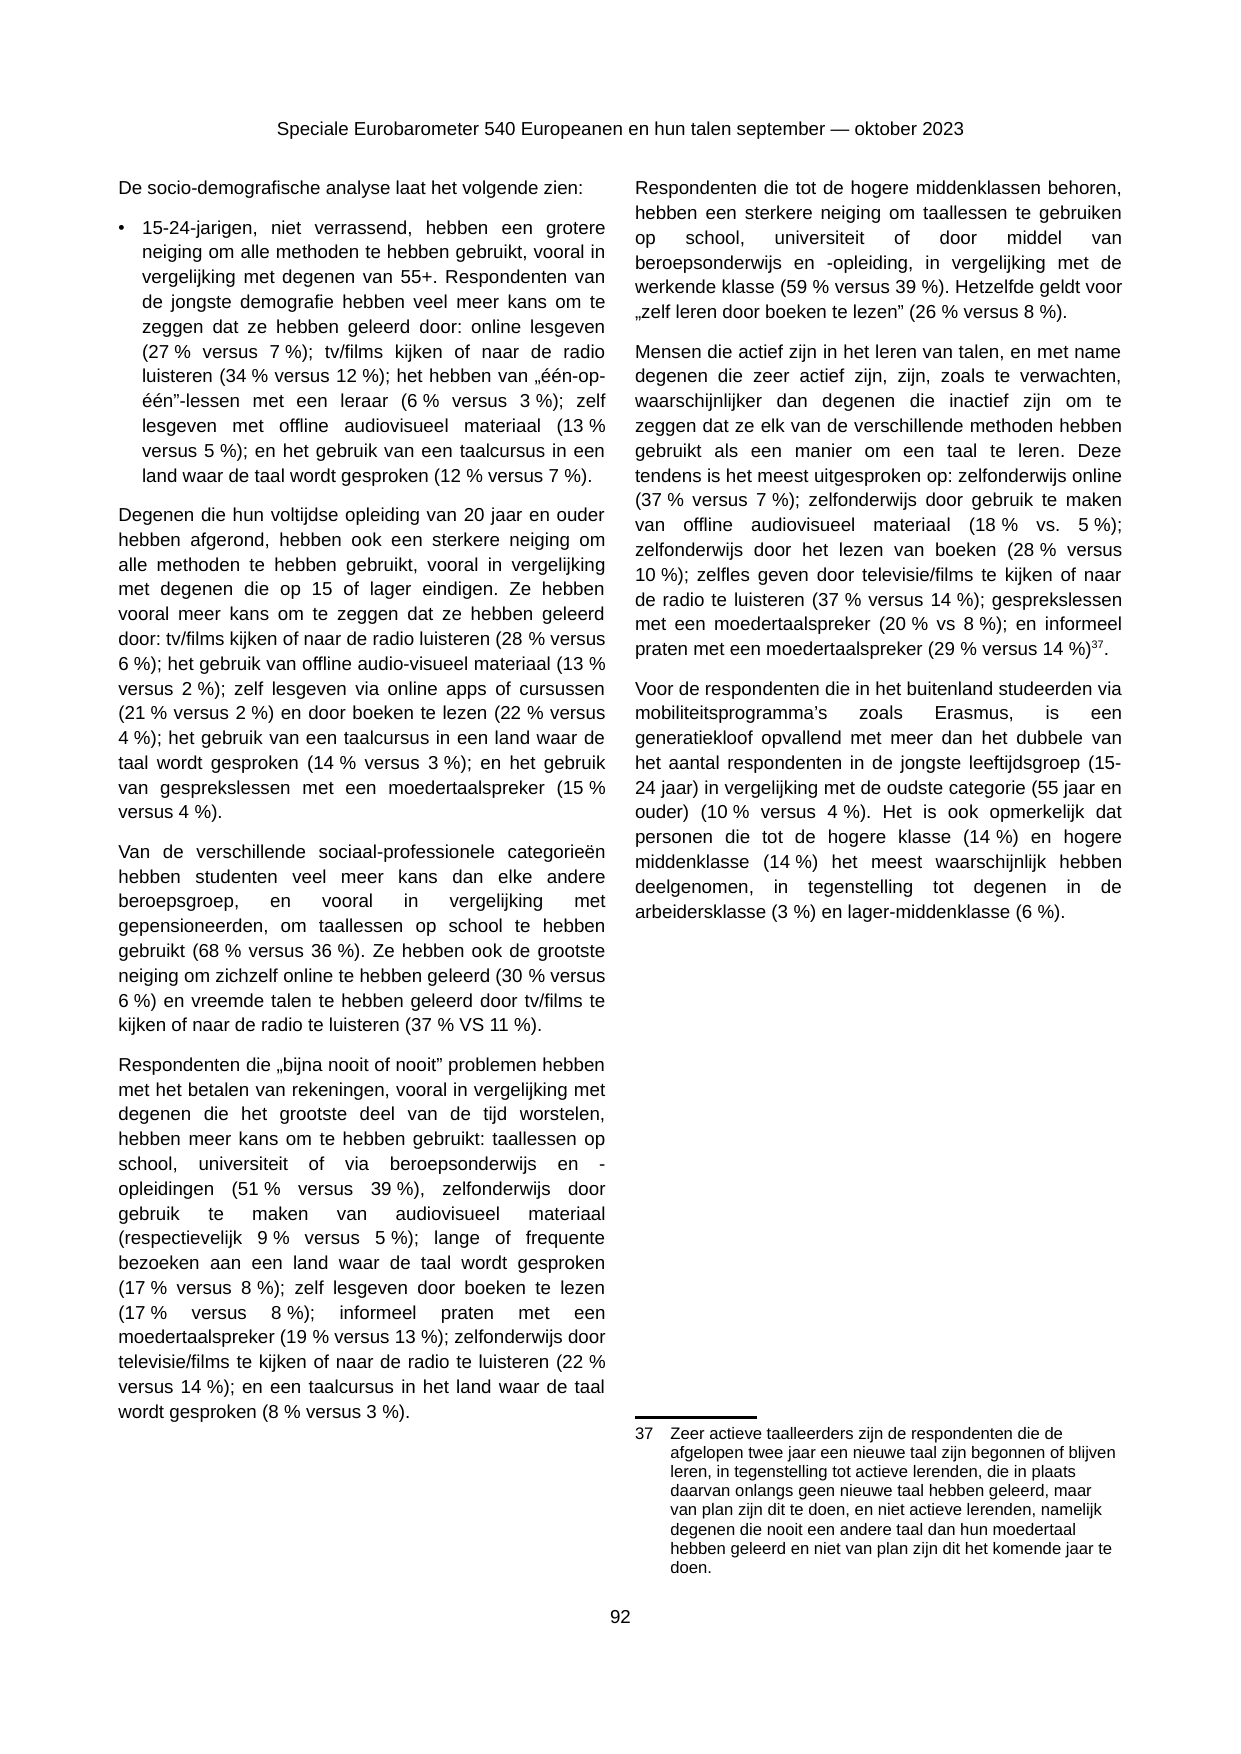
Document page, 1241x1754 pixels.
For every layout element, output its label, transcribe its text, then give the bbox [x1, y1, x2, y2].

text Van de verschillende sociaal-professionele categorieën hebben studenten veel meer kans dan elke andere beroepsgroep, en vooral in vergelijking met gepensioneerden, om taallessen op school te hebben gebruikt (68 % versus 36 %). Ze hebben ook de grootste neiging om zichzelf online te hebben geleerd (30 % versus 6 %) en vreemde talen te hebben geleerd door tv/films te kijken of naar de radio te luisteren (37 % VS 11 %). [118, 841, 605, 1036]
text Respondenten die „bijna nooit of nooit” problemen hebben met het betalen van rekeningen, vooral in vergelijking met degenen die het grootste deel van de tijd worstelen, hebben meer kans om te hebben gebruikt: taallessen op school, universiteit of via beroepsonderwijs en -opleidingen (51 % versus 39 %), zelfonderwijs door gebruik te maken van audiovisueel materiaal (respectievelijk 9 % versus 5 %); lange of frequente bezoeken aan een land waar de taal wordt gesproken (17 % versus 8 %); zelf lesgeven door boeken te lezen (17 % versus 8 %); informeel praten met een moedertaalspreker (19 % versus 13 %); zelfonderwijs door televisie/films te kijken of naar de radio te luisteren (22 % versus 14 %); en een taalcursus in het land waar de taal wordt gesproken (8 % versus 3 %). [118, 1054, 605, 1422]
text Zeer actieve taalleerders zijn de respondenten die de afgelopen twee jaar een nieuwe taal zijn begonnen of blijven leren, in tegenstelling tot actieve lerenden, die in plaats daarvan onlangs geen nieuwe taal hebben geleerd, maar van plan zijn dit te doen, en niet actieve lerenden, namelijk degenen die nooit een andere taal dan hun moedertaal hebben geleerd en niet van plan zijn dit het komende jaar te doen. [635, 1423, 1122, 1577]
text Mensen die actief zijn in het leren van talen, en met name degenen die zeer actief zijn, zijn, zoals te verwachten, waarschijnlijker dan degenen die inactief zijn om te zeggen dat ze elk van de verschillende methoden hebben gebruikt als een manier om een taal te leren. Deze tendens is het meest uitgesproken op: zelfonderwijs online (37 % versus 7 %); zelfonderwijs door gebruik te maken van offline audiovisueel materiaal (18 % vs. 5 %); zelfonderwijs door het lezen van boeken (28 % versus 10 %); zelfles geven door televisie/films te kijken of naar de radio te luisteren (37 % versus 14 %); gesprekslessen met een moedertaalspreker (20 % vs 8 %); en informeel praten met een moedertaalspreker (29 % versus 14 %). [635, 340, 1122, 659]
text Degenen die hun voltijdse opleiding van 20 jaar en ouder hebben afgerond, hebben ook een sterkere neiging om alle methoden te hebben gebruikt, vooral in vergelijking met degenen die op 15 of lager eindigen. Ze hebben vooral meer kans om te zeggen dat ze hebben geleerd door: tv/films kijken of naar de radio luisteren (28 % versus 6 %); het gebruik van offline audio-visueel materiaal (13 % versus 2 %); zelf lesgeven via online apps of cursussen (21 % versus 2 %) en door boeken te lezen (22 % versus 4 %); het gebruik van een taalcursus in een land waar de taal wordt gesproken (14 % versus 3 %); en het gebruik van gesprekslessen met een moedertaalspreker (15 % versus 4 %). [118, 504, 605, 823]
text Voor de respondenten die in het buitenland studeerden via mobiliteitsprogramma’s zoals Erasmus, is een generatiekloof opvallend met meer dan het dubbele van het aantal respondenten in de jongste leeftijdsgroep (15-24 jaar) in vergelijking met de oudste categorie (55 jaar en ouder) (10 % versus 4 %). Het is ook opmerkelijk dat personen die tot de hogere klasse (14 %) en hogere middenklasse (14 %) het meest waarschijnlijk hebben deelgenomen, in tegenstelling tot degenen in de arbeidersklasse (3 %) en lager-middenklasse (6 %). [635, 677, 1122, 922]
list 15-24-jarigen, niet verrassend, hebben een grotere neiging om alle methoden te hebben gebruikt, vooral in vergelijking met degenen van 55+. Respondenten van de jongste demografie hebben veel meer kans om te zeggen dat ze hebben geleerd door: online lesgeven (27 % versus 7 %); tv/films kijken of naar de radio luisteren (34 % versus 12 %); het hebben van „één-op-één”-lessen met een leraar (6 % versus 3 %); zelf lesgeven met offline audiovisueel materiaal (13 % versus 5 %); en het gebruik van een taalcursus in een land waar de taal wordt gesproken (12 % versus 7 %). [118, 216, 605, 486]
text De socio-demografische analyse laat het volgende zien: [118, 177, 605, 199]
text Respondenten die tot de hogere middenklassen behoren, hebben een sterkere neiging om taallessen te gebruiken op school, universiteit of door middel van beroepsonderwijs en -opleiding, in vergelijking met de werkende klasse (59 % versus 39 %). Hetzelfde geldt voor „zelf leren door boeken te lezen” (26 % versus 8 %). [635, 177, 1122, 323]
